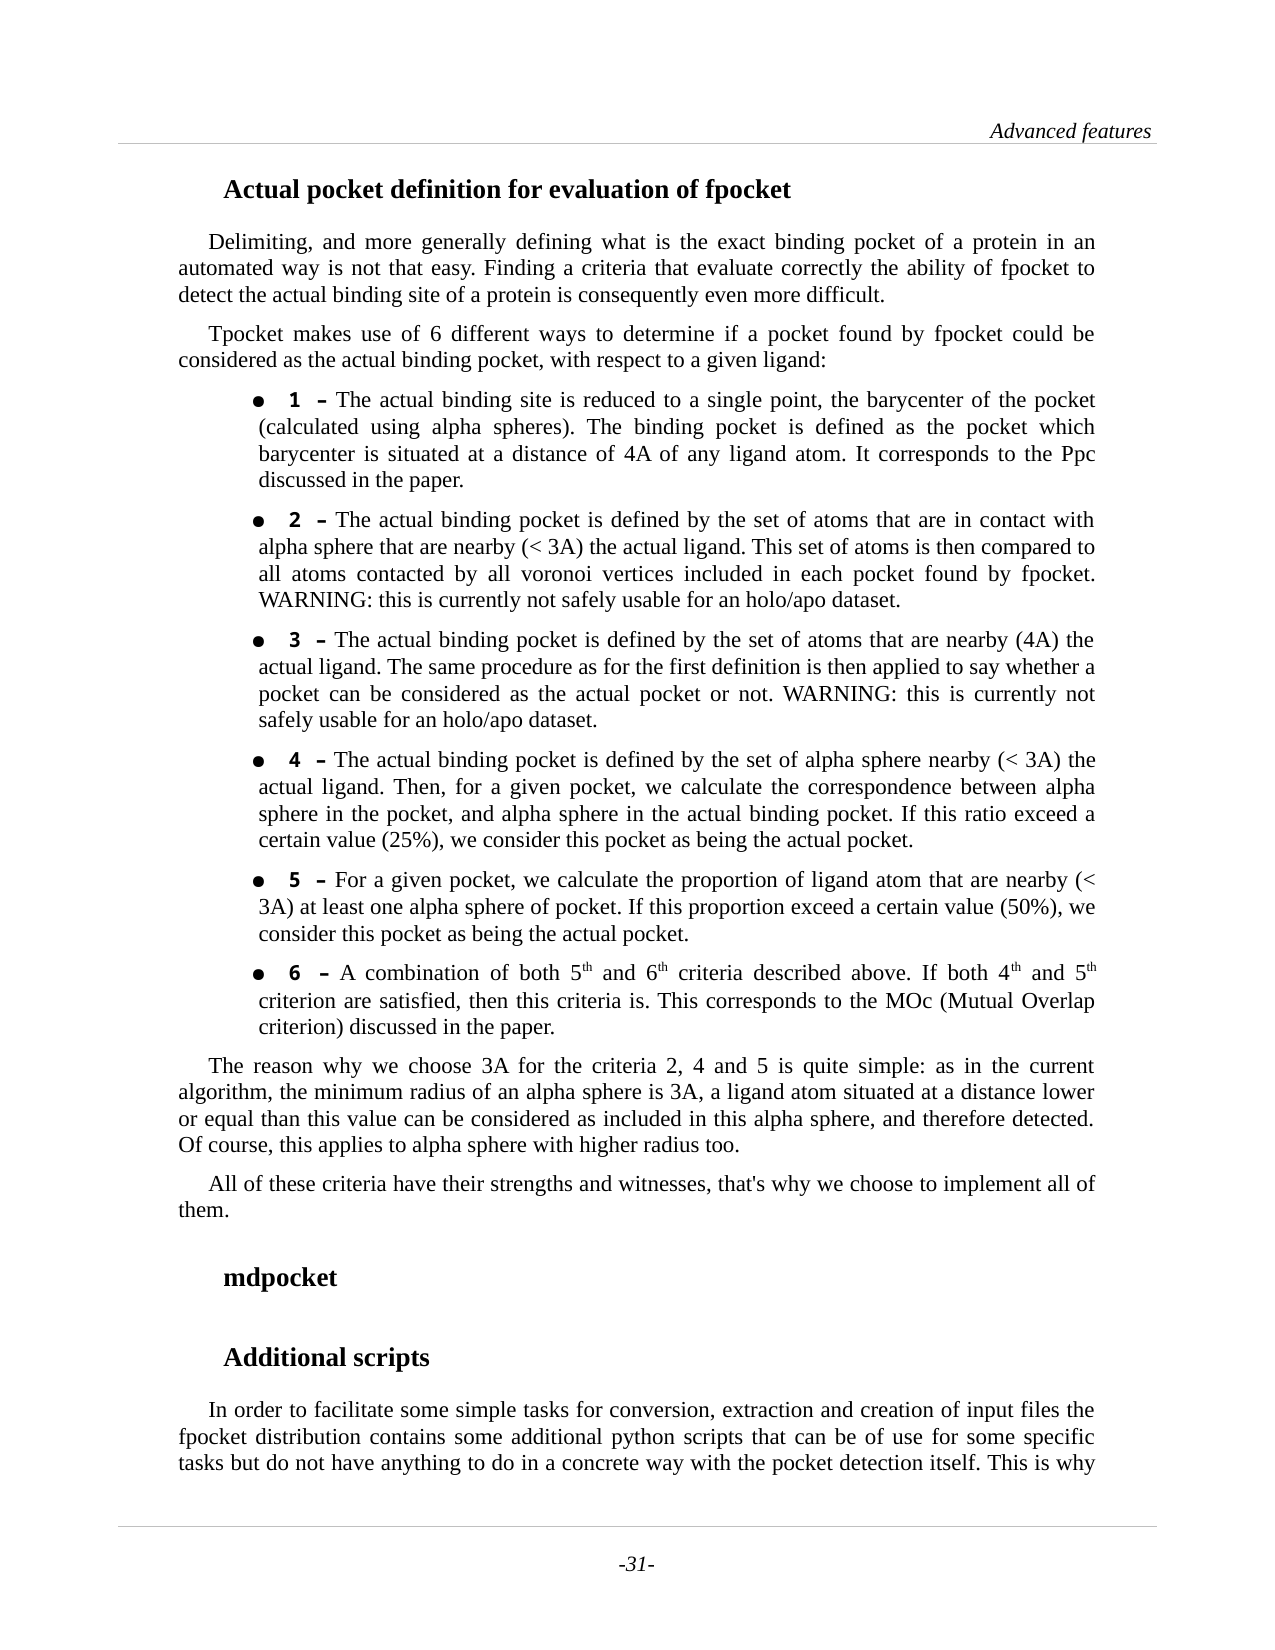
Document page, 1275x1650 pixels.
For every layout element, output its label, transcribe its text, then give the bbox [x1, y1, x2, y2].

text In order to facilitate some simple tasks for conversion, extraction and creation of input files the fpocket distribution contains some additional python scripts that can be of use for some specific tasks but do not have anything to do in a concrete way with the pocket detection itself. This is why [178, 1396, 1097, 1476]
list 5 – For a given pocket, we calculate the proportion of ligand atom that are nearby (< 3A) at least one alpha sphere of pocket. If this proportion exceed a certain value (50%), we consider this pocket as being the actual pocket. [221, 865, 1097, 946]
text The reason why we choose 3A for the criteria 2, 4 and 5 is quite simple: as in the current algorithm, the minimum radius of an alpha sphere is 3A, a ligand atom situated at a distance lower or equal than this value can be considered as included in this alpha sphere, and therefore detected. Of course, this applies to alpha sphere with higher radius too. [178, 1052, 1097, 1157]
subtitle mdpocket [223, 1261, 1157, 1292]
text Tpocket makes use of 6 different ways to determine if a pocket found by fpocket could be considered as the actual binding pocket, with respect to a given ligand: [178, 319, 1097, 372]
subtitle Actual pocket definition for evaluation of fpocket [223, 173, 1157, 204]
list 3 – The actual binding pocket is defined by the set of atoms that are nearby (4A) the actual ligand. The same procedure as for the first definition is then applied to say whether a pocket can be considered as the actual pocket or not. WARNING: this is currently not safely usable for an holo/apo dataset. [221, 625, 1097, 732]
text Delimiting, and more generally defining what is the exact binding pocket of a protein in an automated way is not that easy. Finding a criteria that evaluate correctly the ability of fpocket to detect the actual binding site of a protein is consequently even more difficult. [178, 228, 1097, 307]
list 4 – The actual binding pocket is defined by the set of alpha sphere nearby (< 3A) the actual ligand. Then, for a given pocket, we calculate the correspondence between alpha sphere in the pocket, and alpha sphere in the actual binding pocket. If this ratio exceed a certain value (25%), we consider this pocket as being the actual pocket. [221, 745, 1097, 852]
list 2 – The actual binding pocket is defined by the set of atoms that are in contact with alpha sphere that are nearby (< 3A) the actual ligand. This set of atoms is then compared to all atoms contacted by all voronoi vertices included in each pocket found by fpocket. WARNING: this is currently not safely usable for an holo/apo dataset. [221, 505, 1097, 612]
text All of these criteria have their strengths and witnesses, that's why we choose to implement all of them. [178, 1170, 1097, 1223]
list 1 – The actual binding site is reduced to a single point, the barycenter of the pocket (calculated using alpha spheres). The binding pocket is defined as the pocket which barycenter is situated at a distance of 4A of any ligand atom. It corresponds to the Ppc discussed in the paper. [221, 385, 1097, 492]
list 6 – A combination of both 5th and 6th criteria described above. If both 4th and 5th criterion are satisfied, then this criteria is. This corresponds to the MOc (Mutual Overlap criterion) discussed in the paper. [221, 958, 1097, 1039]
subtitle Additional scripts [223, 1341, 1157, 1372]
